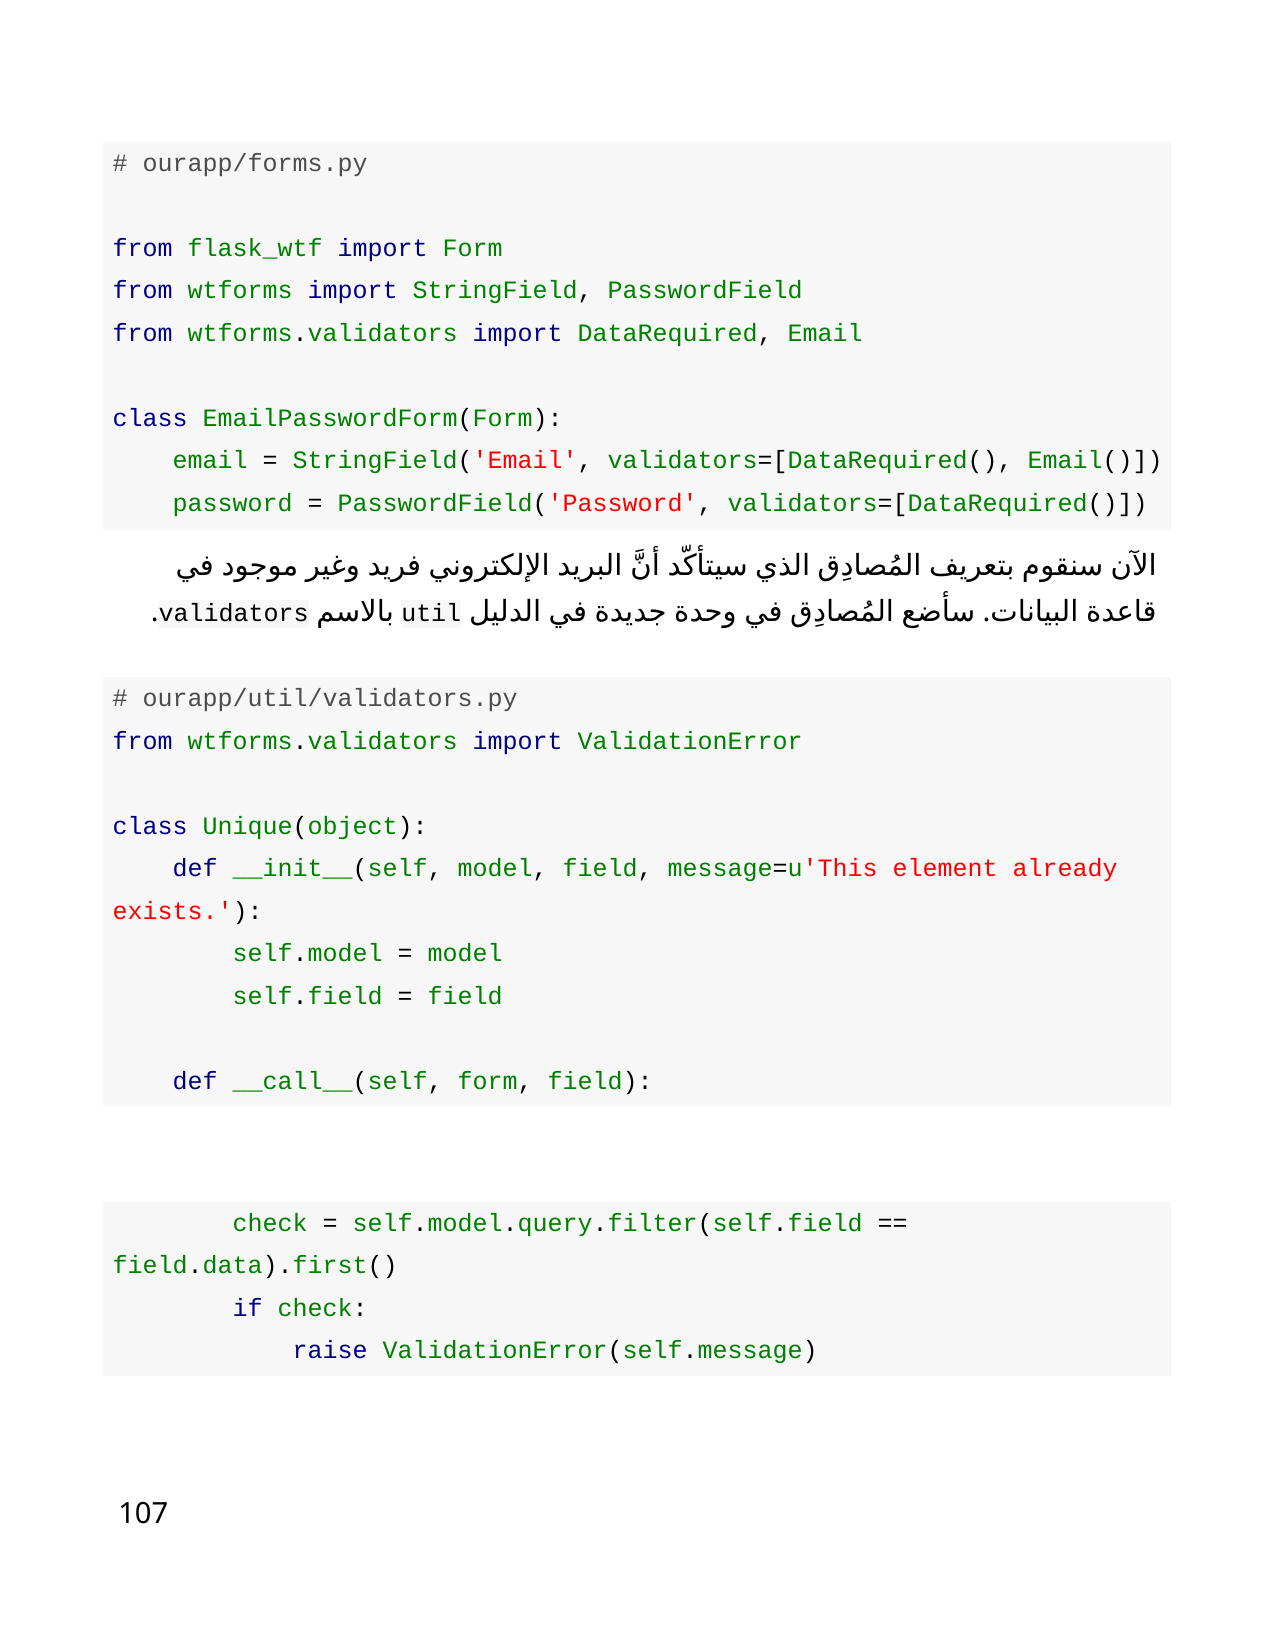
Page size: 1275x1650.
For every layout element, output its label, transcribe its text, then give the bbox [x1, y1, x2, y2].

text from flask_wtf import Form [112, 235, 1163, 264]
text class Unique(object): [112, 813, 1163, 842]
text if check: [112, 1296, 1163, 1324]
text raise ValidationError(self.message) [112, 1338, 1163, 1366]
text الآن سنقوم بتعريف المُصادِق الذي سيتأكّد أنَّ البريد الإلكتروني فريد وغير موجود في قاعدة البيانات. سأضع المُصادِق في وحدة جديدة في الدليل util بالاسم validators. [118, 530, 1157, 633]
text from wtforms import StringField, PasswordField [112, 278, 1163, 306]
text class EmailPasswordForm(Form): [112, 405, 1163, 434]
text def __init__(self, model, field, message=u'This element already exists.'): [112, 856, 1163, 927]
text self.field = field [112, 983, 1163, 1012]
text from wtforms.validators import DataRequired, Email [112, 320, 1163, 349]
text # ourapp/util/validators.py [112, 686, 1163, 714]
text from wtforms.validators import ValidationError [112, 728, 1163, 757]
text self.model = model [112, 941, 1163, 969]
text [118, 118, 1157, 142]
text check = self.model.query.filter(self.field == field.data).first() [112, 1211, 1163, 1281]
text # ourapp/forms.py [112, 150, 1163, 179]
text password = PasswordField('Password', validators=[DataRequired()]) [112, 490, 1163, 519]
text email = StringField('Email', validators=[DataRequired(), Email()]) [112, 448, 1163, 476]
text def __call__(self, form, field): [112, 1068, 1163, 1097]
